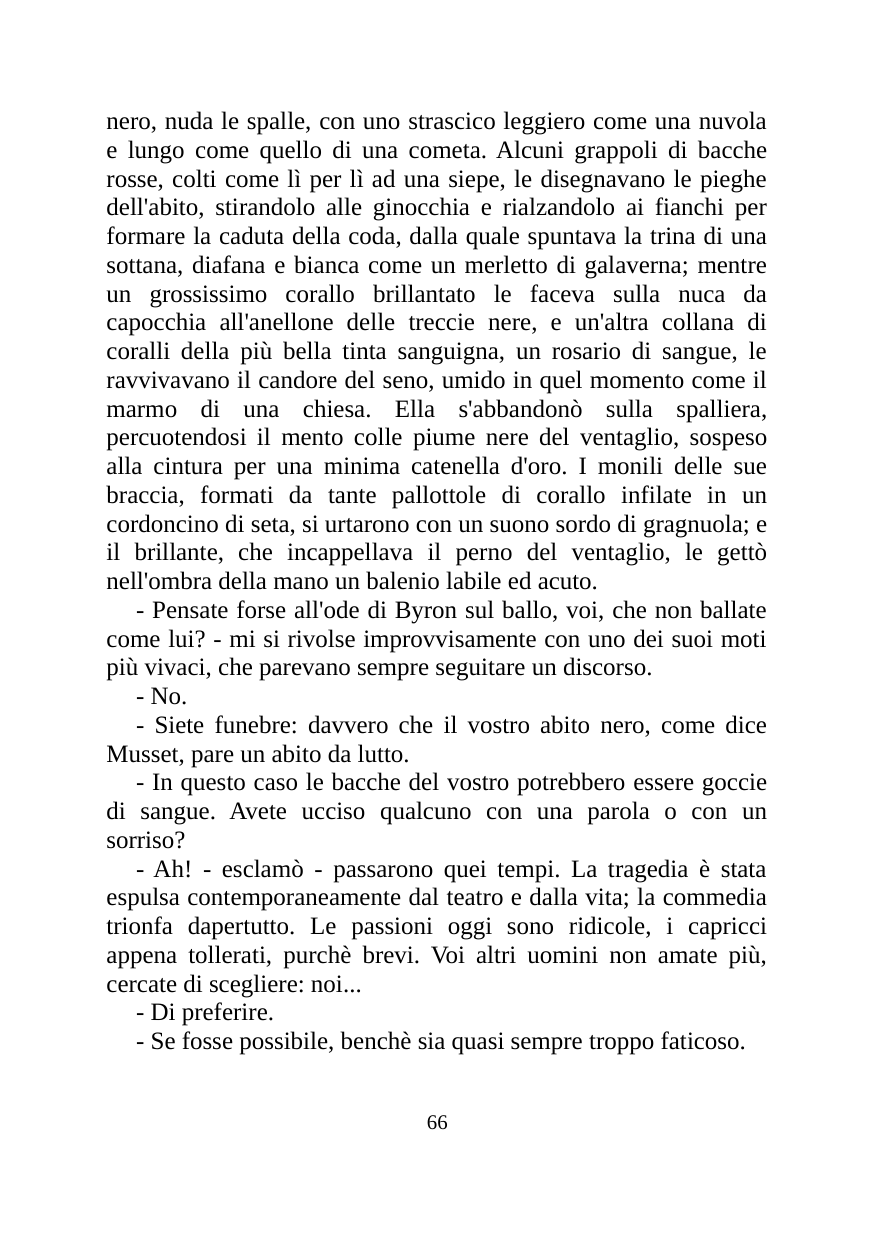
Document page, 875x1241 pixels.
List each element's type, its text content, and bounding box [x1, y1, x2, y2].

text - Siete funebre: davvero che il vostro abito nero, come dice Musset, pare un abito da lutto. [106, 710, 768, 767]
text - No. [106, 681, 768, 710]
text - In questo caso le bacche del vostro potrebbero essere goccie di sangue. Avete ucciso qualcuno con una parola o con un sorriso? [106, 767, 768, 854]
text - Pensate forse all'ode di Byron sul ballo, voi, che non ballate come lui? - mi si rivolse improvvisamente con uno dei suoi moti più vivaci, che parevano sempre seguitare un discorso. [106, 595, 768, 681]
text nero, nuda le spalle, con uno strascico leggiero come una nuvola e lungo come quello di una cometa. Alcuni grappoli di bacche rosse, colti come lì per lì ad una siepe, le disegnavano le pieghe dell'abito, stirandolo alle ginocchia e rialzandolo ai fianchi per formare la caduta della coda, dalla quale spuntava la trina di una sottana, diafana e bianca come un merletto di galaverna; mentre un grossissimo corallo brillantato le faceva sulla nuca da capocchia all'anellone delle treccie nere, e un'altra collana di coralli della più bella tinta sanguigna, un rosario di sangue, le ravvivavano il candore del seno, umido in quel momento come il marmo di una chiesa. Ella s'abbandonò sulla spalliera, percuotendosi il mento colle piume nere del ventaglio, sospeso alla cintura per una minima catenella d'oro. I monili delle sue braccia, formati da tante pallottole di corallo infilate in un cordoncino di seta, si urtarono con un suono sordo di gragnuola; e il brillante, che incappellava il perno del ventaglio, le gettò nell'ombra della mano un balenio labile ed acuto. [106, 106, 768, 595]
text - Di preferire. [106, 997, 768, 1026]
text - Se fosse possibile, benchè sia quasi sempre troppo faticoso. [106, 1026, 768, 1055]
text - Ah! - esclamò - passarono quei tempi. La tragedia è stata espulsa contemporaneamente dal teatro e dalla vita; la commedia trionfa dapertutto. Le passioni oggi sono ridicole, i capricci appena tollerati, purchè brevi. Voi altri uomini non amate più, cercate di scegliere: noi... [106, 854, 768, 997]
